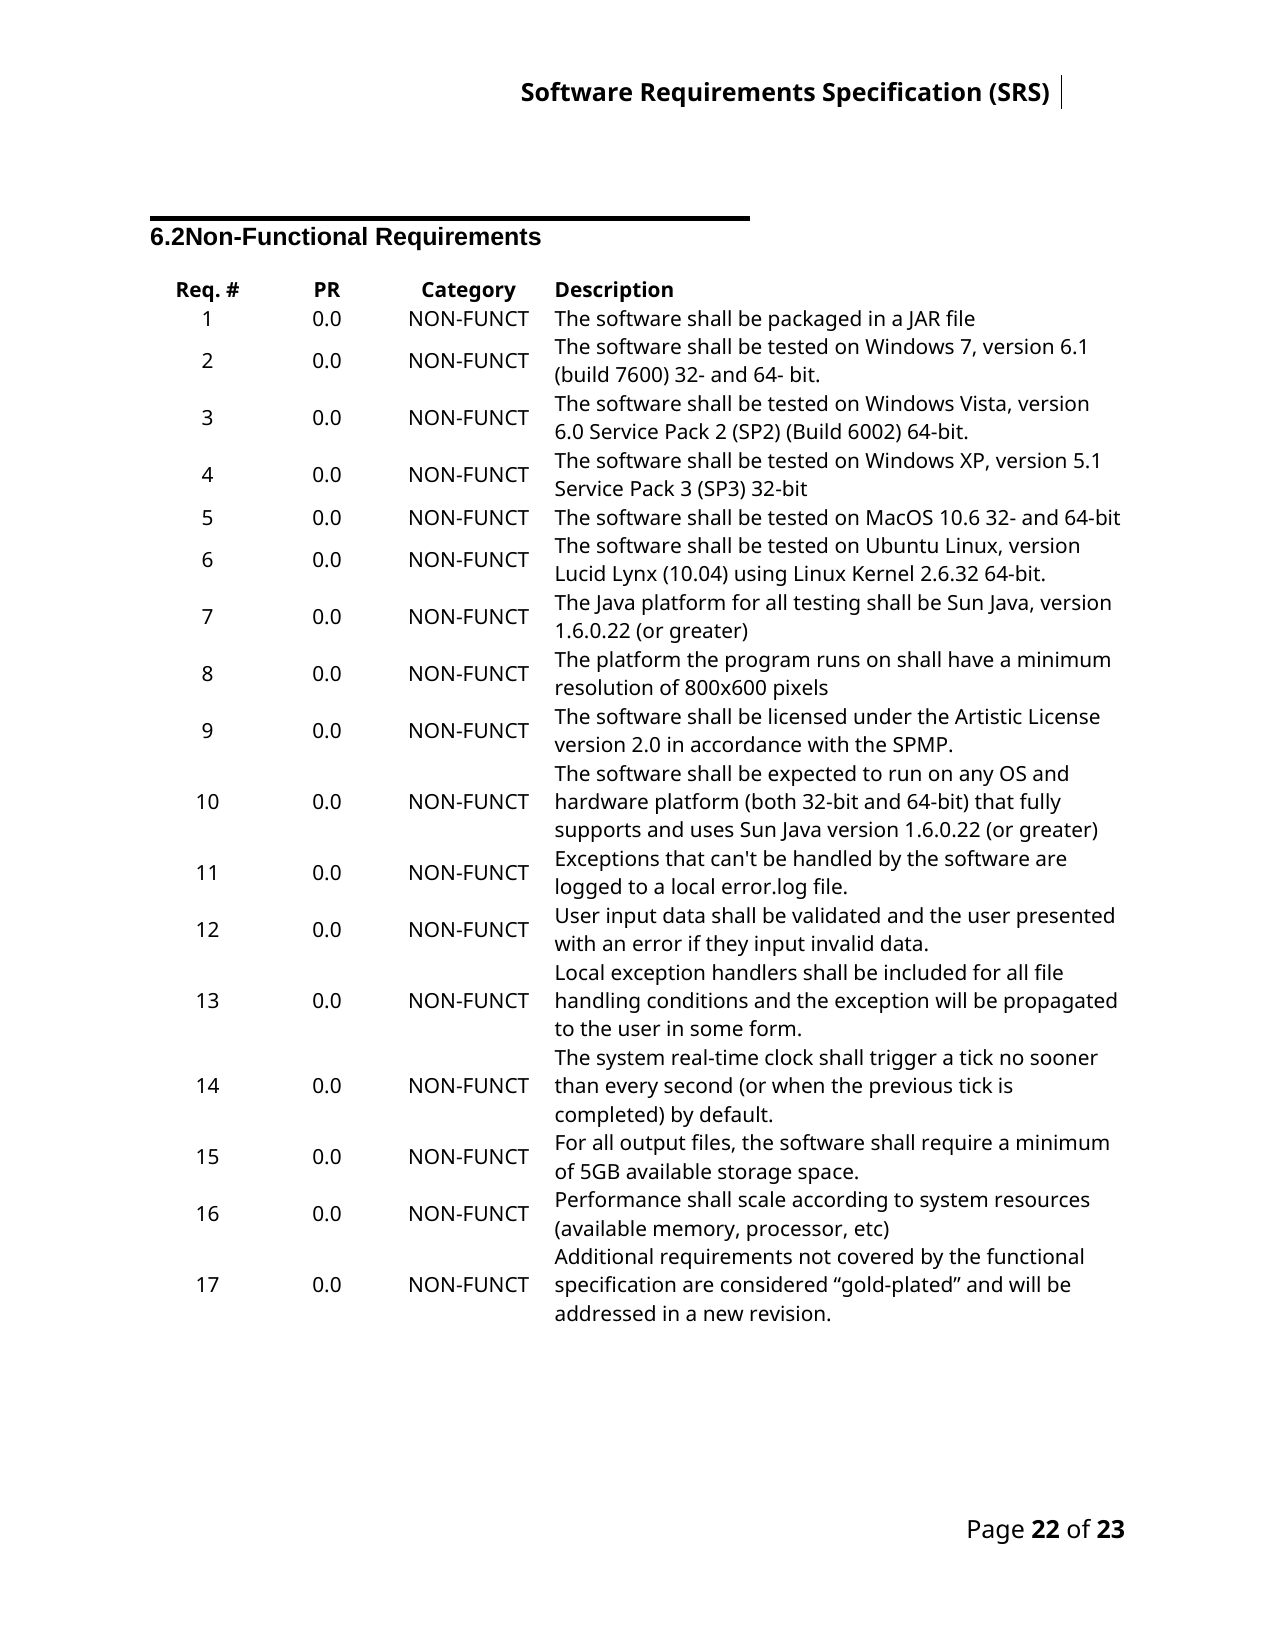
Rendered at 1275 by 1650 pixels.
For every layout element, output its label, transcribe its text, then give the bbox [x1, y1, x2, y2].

table_cell 17 [147, 1242, 268, 1327]
table_cell The Java platform for all testing shall be Sun Java, version 1.6.0.22 (or greater) [551, 588, 1127, 645]
table_cell 9 [147, 702, 268, 759]
table_cell NON-FUNCT [386, 645, 551, 702]
table_cell 0.0 [268, 759, 386, 844]
table_cell The software shall be tested on Windows 7, version 6.1 (build 7600) 32- and 64- bit. [551, 332, 1127, 389]
table_cell 0.0 [268, 1185, 386, 1242]
table_cell 15 [147, 1128, 268, 1185]
table_cell User input data shall be validated and the user presented with an error if they input invalid data. [551, 901, 1127, 958]
table_cell 0.0 [268, 531, 386, 588]
table_cell 0.0 [268, 958, 386, 1043]
table_header PR [268, 275, 386, 304]
table_cell 4 [147, 446, 268, 503]
table_cell 14 [147, 1043, 268, 1128]
table_cell 0.0 [268, 389, 386, 446]
table_cell 7 [147, 588, 268, 645]
table_cell The software shall be expected to run on any OS and hardware platform (both 32-bit and 64-bit) that fully supports and uses Sun Java version 1.6.0.22 (or greater) [551, 759, 1127, 844]
table_cell 0.0 [268, 901, 386, 958]
table_cell The software shall be packaged in a JAR file [551, 304, 1127, 332]
table_cell 0.0 [268, 844, 386, 901]
table_cell 10 [147, 759, 268, 844]
table_cell NON-FUNCT [386, 446, 551, 503]
table_cell Performance shall scale according to system resources (available memory, processor, etc) [551, 1185, 1127, 1242]
table_cell NON-FUNCT [386, 332, 551, 389]
table_cell For all output files, the software shall require a minimum of 5GB available storage space. [551, 1128, 1127, 1185]
table_cell 6 [147, 531, 268, 588]
table_cell Exceptions that can't be handled by the software are logged to a local error.log file. [551, 844, 1127, 901]
table_cell 0.0 [268, 1043, 386, 1128]
table_cell 0.0 [268, 1242, 386, 1327]
table_cell The software shall be tested on Windows Vista, version 6.0 Service Pack 2 (SP2) (Build 6002) 64-bit. [551, 389, 1127, 446]
table_cell NON-FUNCT [386, 702, 551, 759]
table_cell 3 [147, 389, 268, 446]
table_cell 0.0 [268, 588, 386, 645]
table_header Req. # [147, 275, 268, 304]
table_cell 12 [147, 901, 268, 958]
table_cell NON-FUNCT [386, 958, 551, 1043]
table_cell NON-FUNCT [386, 1128, 551, 1185]
table_cell 5 [147, 503, 268, 531]
table_cell NON-FUNCT [386, 389, 551, 446]
table_cell The software shall be tested on Windows XP, version 5.1 Service Pack 3 (SP3) 32-bit [551, 446, 1127, 503]
table_cell 16 [147, 1185, 268, 1242]
table_cell 0.0 [268, 332, 386, 389]
table_header Description [551, 275, 1127, 304]
table_cell 2 [147, 332, 268, 389]
table_cell The software shall be tested on MacOS 10.6 32- and 64-bit [551, 503, 1127, 531]
table_cell NON-FUNCT [386, 759, 551, 844]
table_cell NON-FUNCT [386, 304, 551, 332]
table_cell NON-FUNCT [386, 844, 551, 901]
table_cell 0.0 [268, 503, 386, 531]
table_cell The system real-time clock shall trigger a tick no sooner than every second (or when the previous tick is completed) by default. [551, 1043, 1127, 1128]
table_cell 11 [147, 844, 268, 901]
table_cell 13 [147, 958, 268, 1043]
table_cell NON-FUNCT [386, 531, 551, 588]
table_header Category [386, 275, 551, 304]
subtitle Non-Functional Requirements [150, 221, 750, 250]
table_cell The platform the program runs on shall have a minimum resolution of 800x600 pixels [551, 645, 1127, 702]
table_cell The software shall be tested on Ubuntu Linux, version Lucid Lynx (10.04) using Linux Kernel 2.6.32 64-bit. [551, 531, 1127, 588]
table_cell The software shall be licensed under the Artistic License version 2.0 in accordance with the SPMP. [551, 702, 1127, 759]
table_cell NON-FUNCT [386, 1043, 551, 1128]
table_cell NON-FUNCT [386, 588, 551, 645]
table_cell Additional requirements not covered by the functional specification are considered “gold-plated” and will be addressed in a new revision. [551, 1242, 1127, 1327]
table_cell 0.0 [268, 304, 386, 332]
table_cell NON-FUNCT [386, 901, 551, 958]
table_cell 0.0 [268, 702, 386, 759]
table_cell NON-FUNCT [386, 1242, 551, 1327]
table_cell 0.0 [268, 1128, 386, 1185]
table_cell 0.0 [268, 645, 386, 702]
table_cell 0.0 [268, 446, 386, 503]
table_cell NON-FUNCT [386, 503, 551, 531]
table_cell 8 [147, 645, 268, 702]
table_cell 1 [147, 304, 268, 332]
table_cell NON-FUNCT [386, 1185, 551, 1242]
table_cell Local exception handlers shall be included for all file handling conditions and the exception will be propagated to the user in some form. [551, 958, 1127, 1043]
